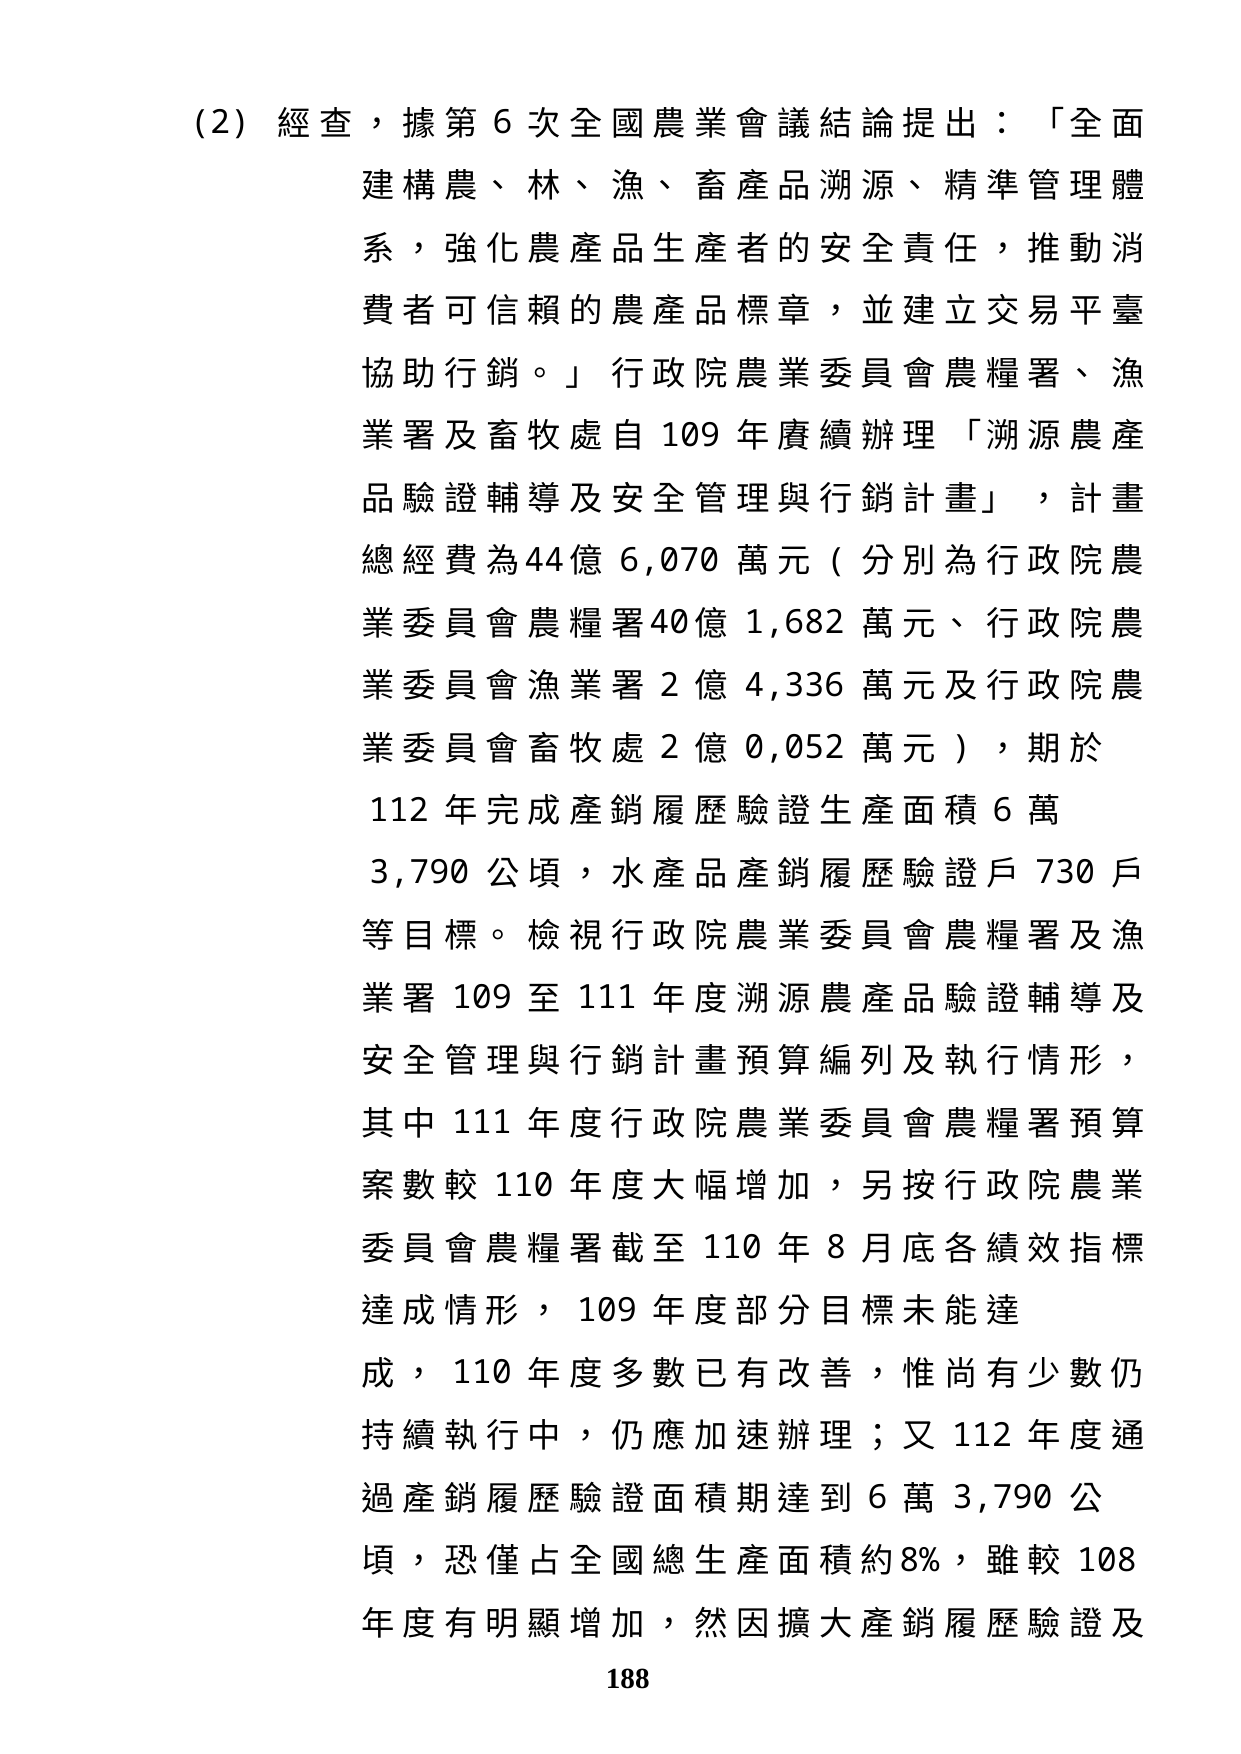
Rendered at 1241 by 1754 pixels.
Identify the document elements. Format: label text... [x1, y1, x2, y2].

list 經查，據第6次全國農業會議結論提出：「全面建構農、林、漁、畜產品溯源、精準管理體系，強化農產品生產者的安全責任，推動消費者可信賴的農產品標章，並建立交易平臺協助行銷。」行政院農業委員會農糧署、漁業署及畜牧處自109年賡續辦理「溯源農產品驗證輔導及安全管理與行銷計畫」，計畫總經費為44億6,070萬元(分別為行政院農業委員會農糧署40億1,682萬元、行政院農業委員會漁業署2億4,336萬元及行政院農業委員會畜牧處2億0,052萬元)，期於112年完成產銷履歷驗證生產面積6萬3,790公頃，水產品產銷履歷驗證戶730戶等目標。檢視行政院農業委員會農糧署及漁業署109至111年度溯源農產品驗證輔導及安全管理與行銷計畫預算編列及執行情形，其中111年度行政院農業委員會農糧署預算案數較110年度大幅增加，另按行政院農業委員會農糧署截至110年8月底各績效指標達成情形，109年度部分目標未能達成，110年度多數已有改善，惟尚有少數仍持續執行中，仍應加速辦理；又112年度通過產銷履歷驗證面積期達到6萬3,790公頃，恐僅占全國總生產面積約8%，雖較108年度有明顯增加，然因擴大產銷履歷驗證及 [179, 79, 1148, 1641]
